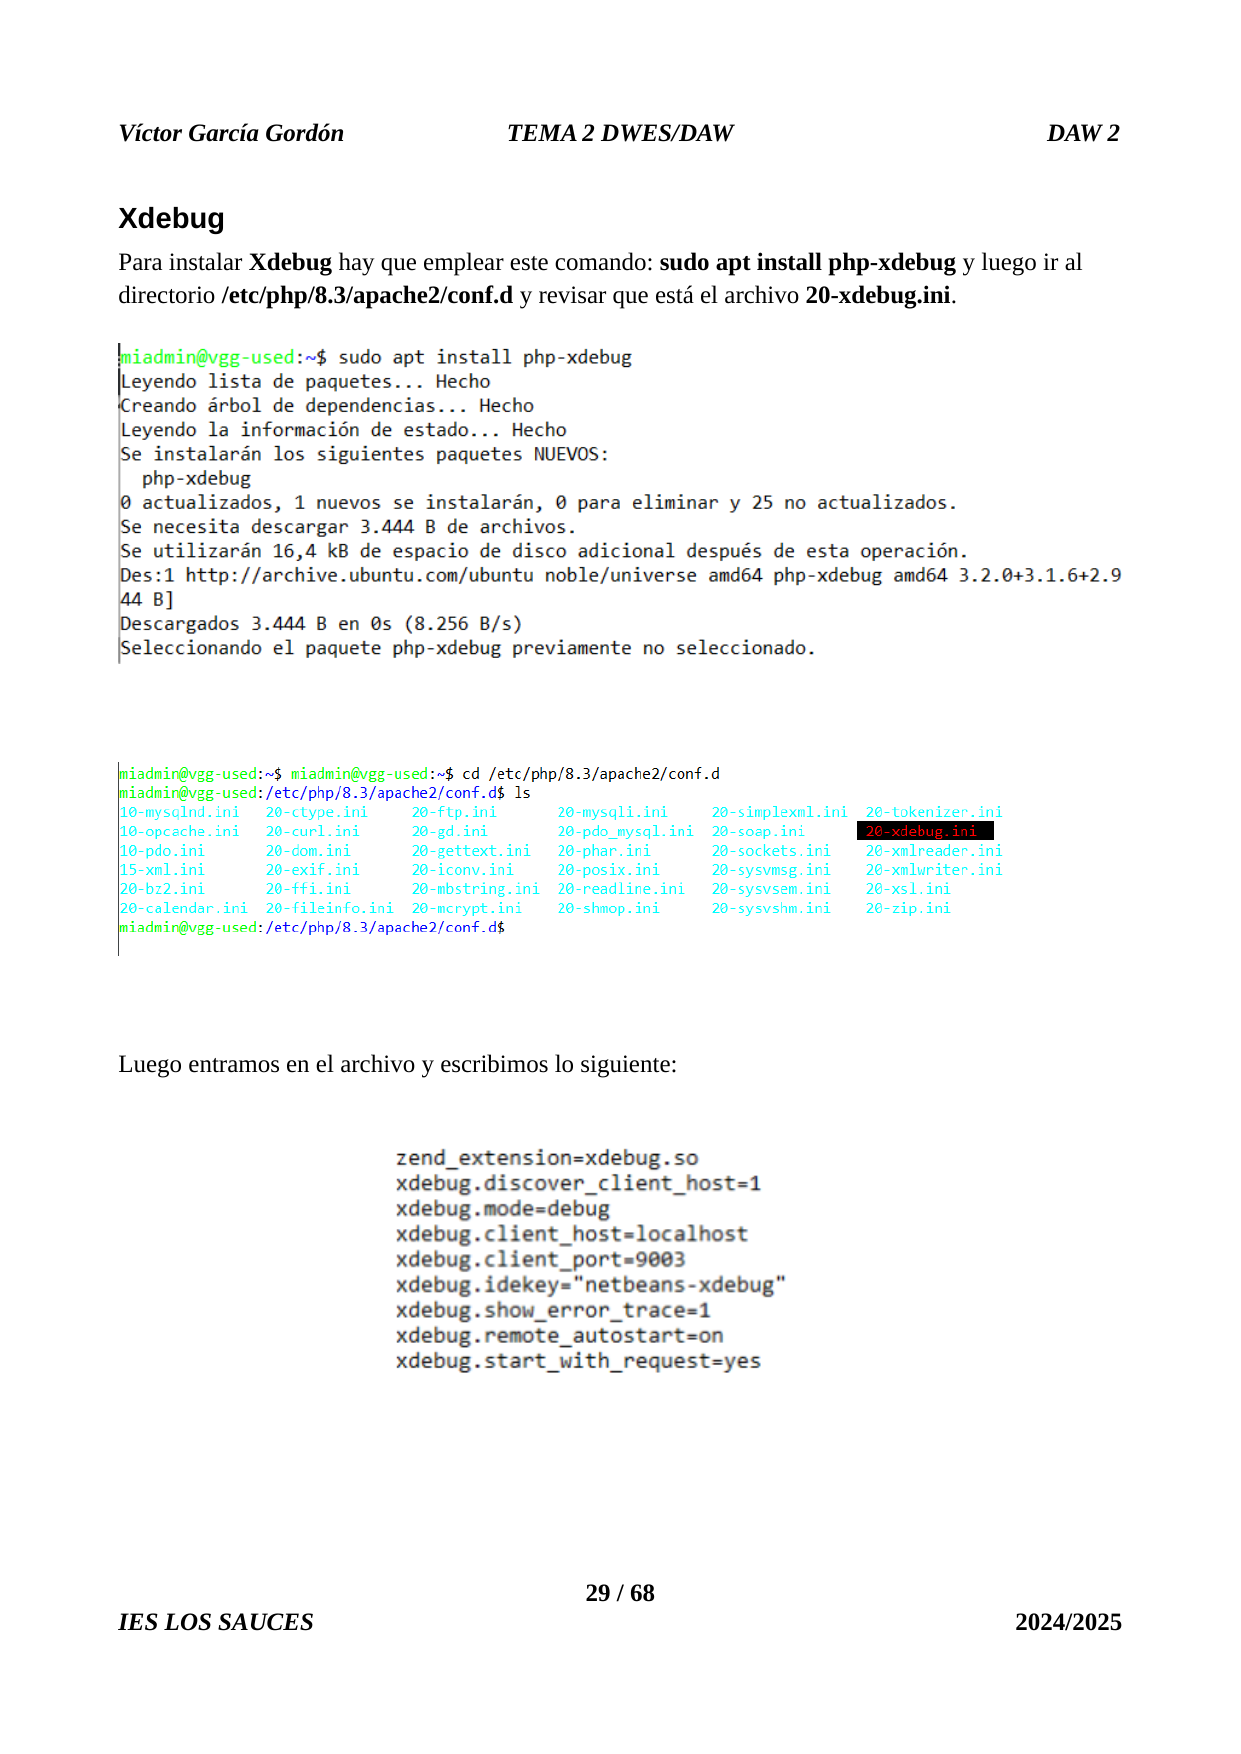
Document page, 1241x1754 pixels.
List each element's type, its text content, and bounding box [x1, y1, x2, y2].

picture [118, 762, 1123, 956]
subtitle Xdebug [118, 201, 1122, 235]
picture [119, 343, 1123, 664]
picture [391, 1143, 849, 1387]
text Luego entramos en el archivo y escribimos lo siguiente: [118, 1049, 1122, 1077]
text Para instalar Xdebug hay que emplear este comando: sudo apt install php-xdebug y luego ir al directorio /etc/php/8.3/apache2/conf.d y revisar que está el archivo 20-xdebug.ini. [118, 247, 1122, 309]
